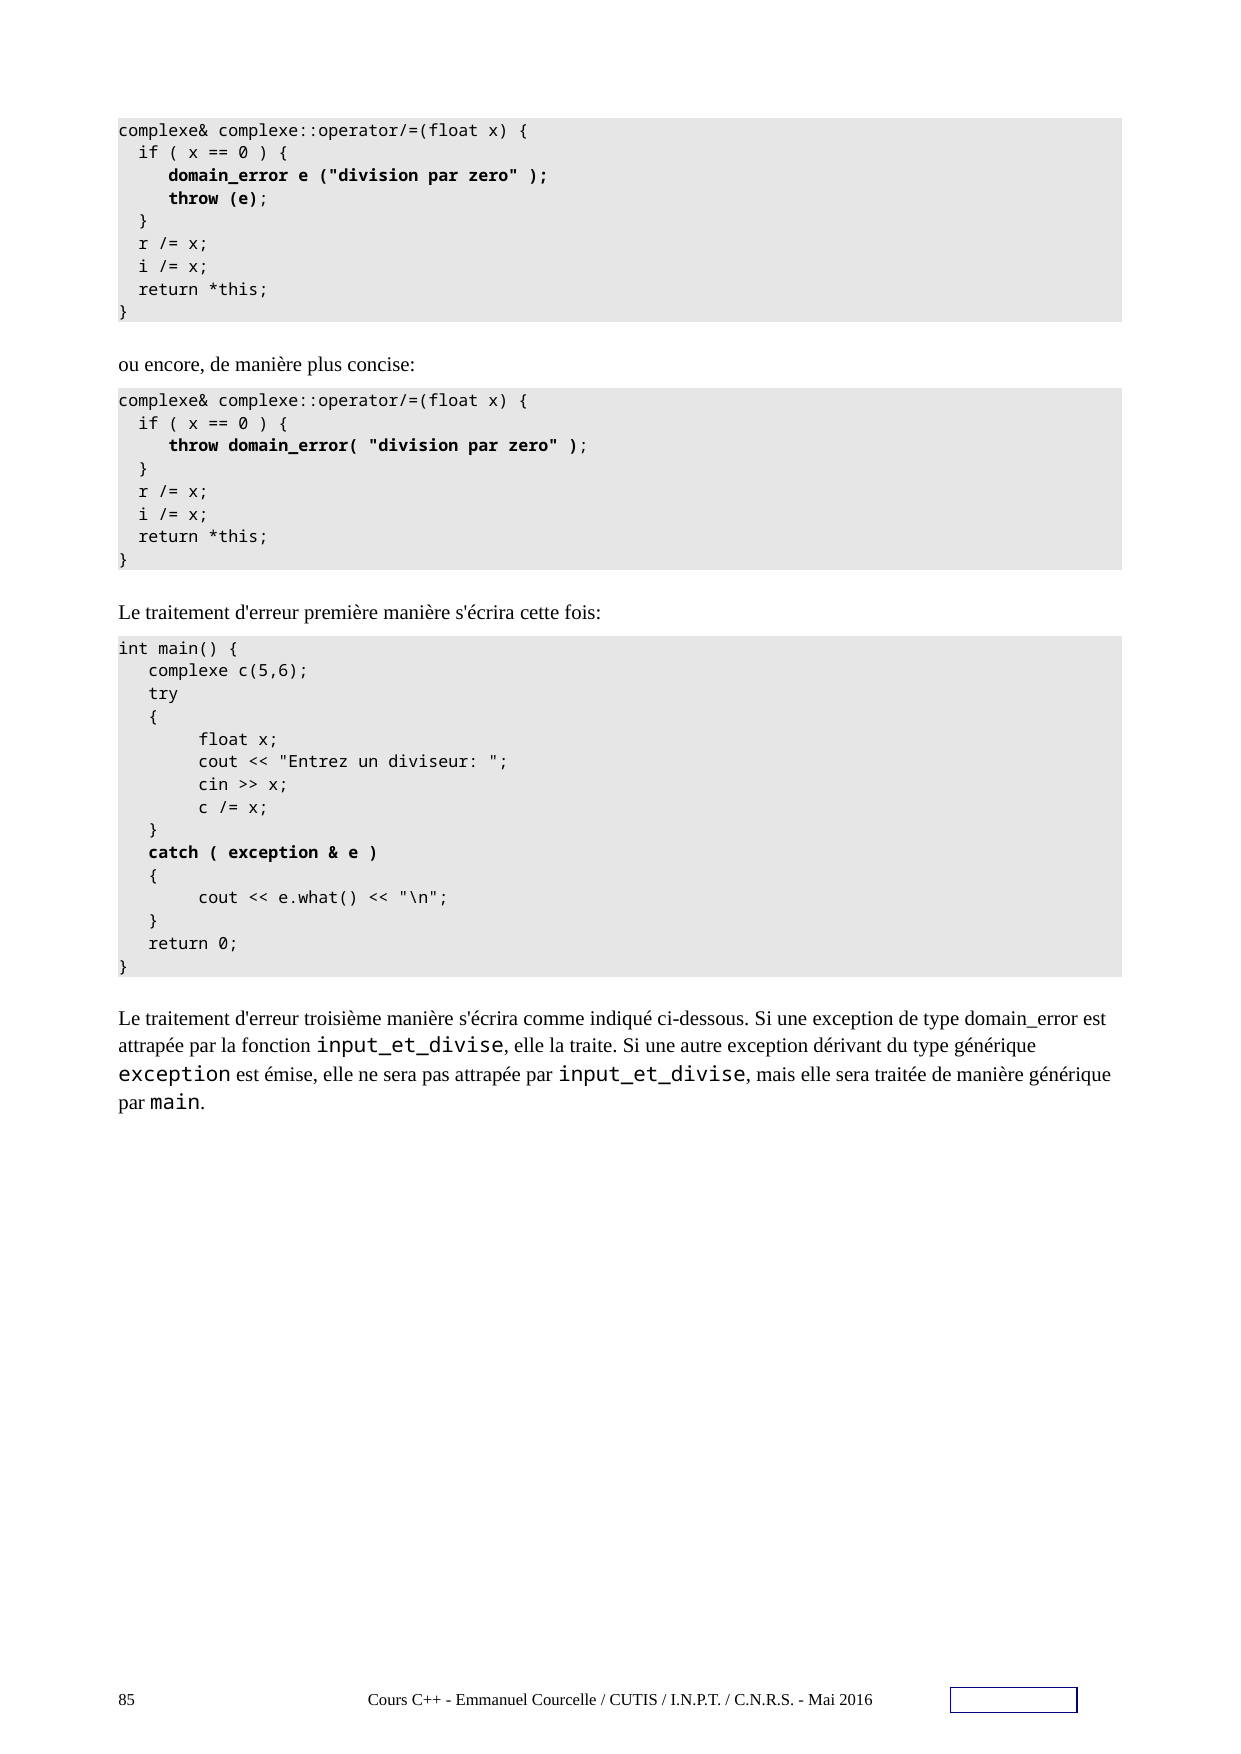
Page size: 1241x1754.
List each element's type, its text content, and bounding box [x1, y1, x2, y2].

text i /= x; [118, 254, 1122, 277]
text } [118, 954, 1122, 977]
text catch ( exception & e ) [118, 841, 1122, 863]
text { [118, 863, 1122, 886]
text r /= x; [118, 479, 1122, 502]
text } [118, 818, 1122, 841]
text cout << e.what() << "\n"; [118, 886, 1122, 909]
text Le traitement d'erreur troisième manière s'écrira comme indiqué ci-dessous. Si une exception de type domain_error est attrapée par la fonction input_et_divise, elle la traite. Si une autre exception dérivant du type générique exception est émise, elle ne sera pas attrapée par input_et_divise, mais elle sera traitée de manière générique par main. [118, 1006, 1122, 1116]
text ou encore, de manière plus concise: [118, 352, 1122, 376]
text complexe c(5,6); [118, 659, 1122, 682]
text try [118, 682, 1122, 704]
text c /= x; [118, 795, 1122, 818]
text Le traitement d'erreur première manière s'écrira cette fois: [118, 600, 1122, 624]
text } [118, 457, 1122, 479]
text return *this; [118, 277, 1122, 300]
text domain_error e ("division par zero" ); [118, 163, 1122, 186]
text cout << "Entrez un diviseur: "; [118, 750, 1122, 772]
text } [118, 547, 1122, 570]
text int main() { [118, 636, 1122, 659]
text complexe& complexe::operator/=(float x) { [118, 118, 1122, 141]
text if ( x == 0 ) { [118, 141, 1122, 163]
text return *this; [118, 525, 1122, 547]
text { [118, 704, 1122, 727]
text throw domain_error( "division par zero" ); [118, 434, 1122, 457]
text } [118, 300, 1122, 322]
text } [118, 209, 1122, 232]
text float x; [118, 727, 1122, 750]
text if ( x == 0 ) { [118, 411, 1122, 434]
text r /= x; [118, 232, 1122, 254]
text } [118, 909, 1122, 931]
text i /= x; [118, 502, 1122, 525]
text return 0; [118, 931, 1122, 954]
text cin >> x; [118, 772, 1122, 795]
text complexe& complexe::operator/=(float x) { [118, 388, 1122, 411]
text throw (e); [118, 186, 1122, 209]
